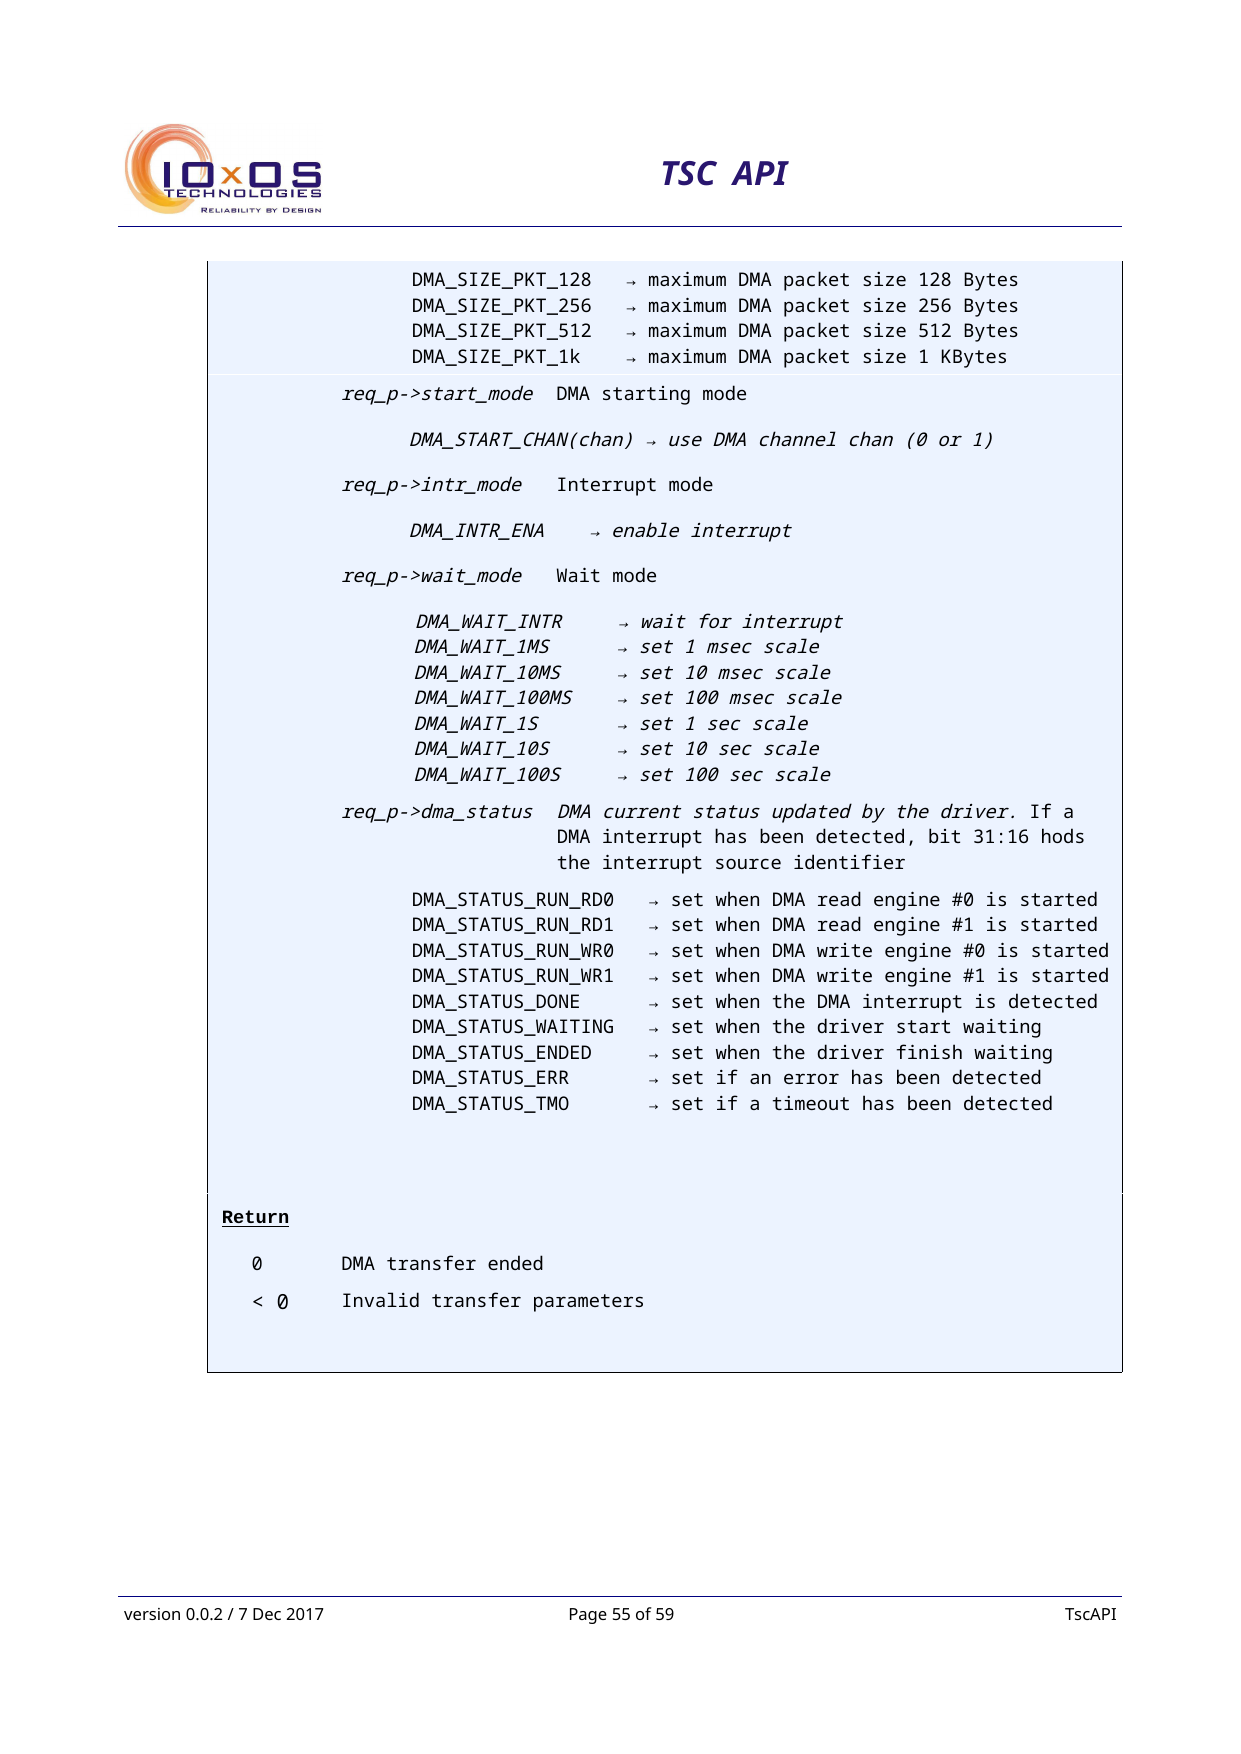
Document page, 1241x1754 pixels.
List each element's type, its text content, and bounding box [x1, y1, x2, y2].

table_header 0 [246, 1244, 335, 1281]
table_cell req_p->dma_status [335, 792, 550, 880]
table_cell [245, 557, 335, 602]
table_cell DMA_STATUS_RUN_RD0 → set when DMA read engine #0 is started DMA_STATUS_RUN_RD1 → set when DMA read engine #1 is started DMA_STATUS_RUN_WR0 → set when DMA write engine #0 is started DMA_STATUS_RUN_WR1 → set when DMA write engine #1 is started DMA_STATUS_DONE → set when the DMA interrupt is detected DMA_STATUS_WAITING → set when the driver start waiting DMA_STATUS_ENDED → set when the driver finish waiting DMA_STATUS_ERR → set if an error has been detected DMA_STATUS_TMO → set if a timeout has been detected [335, 880, 1122, 1121]
table_cell DMA starting mode [550, 375, 1122, 420]
table_cell [208, 880, 245, 1121]
table_cell DMA_START_CHAN(chan) → use DMA channel chan (0 or 1) [335, 420, 1122, 466]
table_cell [245, 261, 335, 374]
table_cell [245, 880, 335, 1121]
table_cell Interrupt mode [550, 466, 1122, 511]
table_cell req_p->intr_mode [335, 466, 550, 511]
table_cell [245, 602, 335, 792]
table_cell [208, 511, 245, 557]
picture [123, 123, 323, 217]
table_cell [245, 420, 335, 466]
table_cell [208, 420, 245, 466]
table_cell req_p->wait_mode [335, 557, 550, 602]
table_cell [245, 511, 335, 557]
table_header DMA transfer ended [335, 1244, 1122, 1281]
table_cell [208, 602, 245, 792]
table_header [208, 1244, 246, 1281]
table_cell Invalid transfer parameters [335, 1281, 1122, 1321]
table_cell [208, 466, 245, 511]
table_cell [245, 375, 335, 420]
table_cell DMA_INTR_ENA → enable interrupt [335, 511, 1122, 557]
table_cell [245, 792, 335, 880]
table_cell [208, 261, 245, 374]
table_cell < 0 [246, 1281, 335, 1321]
subtitle Return [208, 1193, 1122, 1244]
table_cell [208, 792, 245, 880]
table_cell [245, 466, 335, 511]
table_cell req_p->start_mode [335, 375, 550, 420]
table_cell [208, 1281, 246, 1321]
table_cell Wait mode [550, 557, 1122, 602]
table_cell DMA current status updated by the driver. If a DMA interrupt has been detected, bit 31:16 hods the interrupt source identifier [550, 792, 1122, 880]
table_cell DMA_WAIT_INTR → wait for interrupt DMA_WAIT_1MS → set 1 msec scale DMA_WAIT_10MS → set 10 msec scale DMA_WAIT_100MS → set 100 msec scale DMA_WAIT_1S → set 1 sec scale DMA_WAIT_10S → set 10 sec scale DMA_WAIT_100S → set 100 sec scale [335, 602, 1122, 792]
table_cell DMA_SIZE_PKT_128 → maximum DMA packet size 128 Bytes DMA_SIZE_PKT_256 → maximum DMA packet size 256 Bytes DMA_SIZE_PKT_512 → maximum DMA packet size 512 Bytes DMA_SIZE_PKT_1k → maximum DMA packet size 1 KBytes [335, 261, 1122, 374]
table_cell [208, 557, 245, 602]
table_cell [208, 375, 245, 420]
